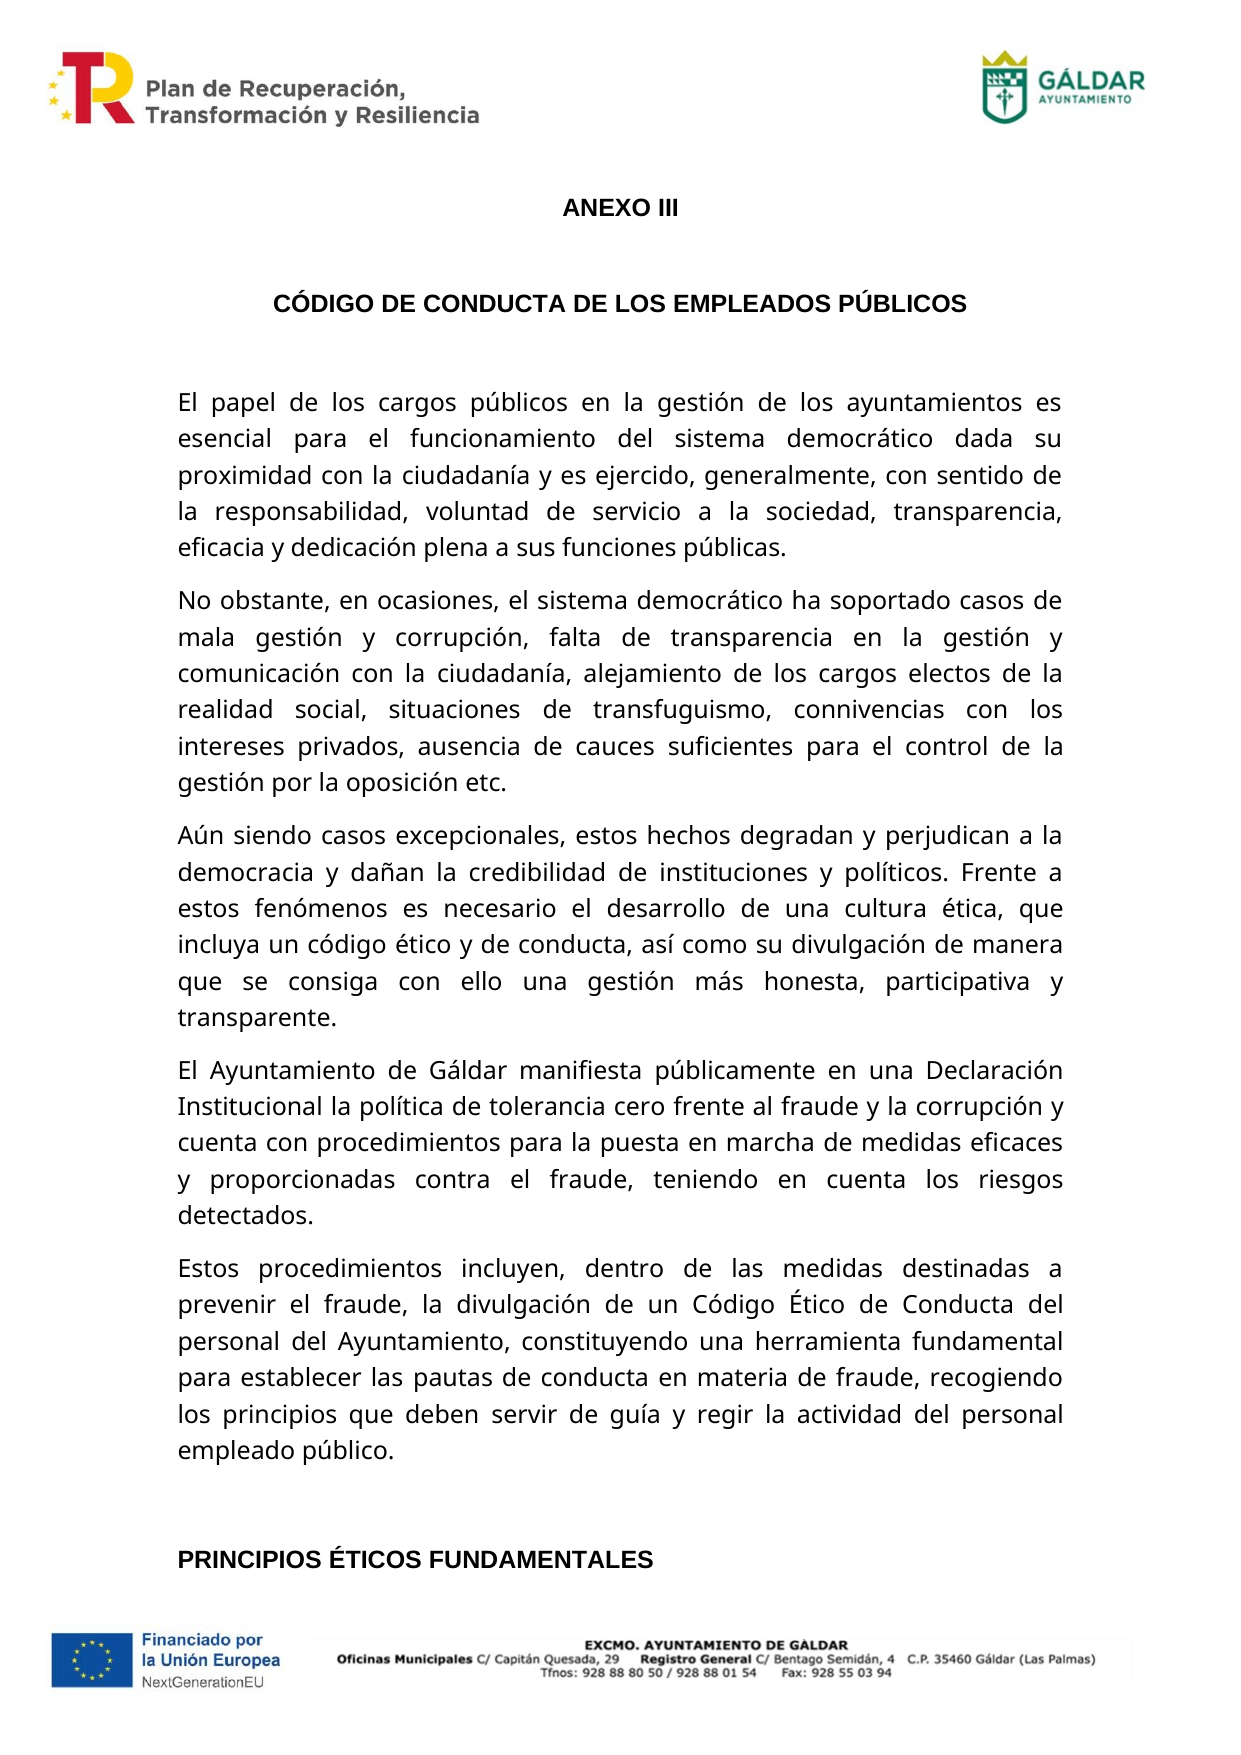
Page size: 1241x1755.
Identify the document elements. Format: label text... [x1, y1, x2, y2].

text Estos procedimientos incluyen, dentro de las medidas destinadas a prevenir el fraude, la divulgación de un Código Ético de Conducta del personal del Ayuntamiento, constituyendo una herramienta fundamental para establecer las pautas de conducta en materia de fraude, recogiendo los principios que deben servir de guía y regir la actividad del personal empleado público. [177, 1251, 1064, 1467]
text No obstante, en ocasiones, el sistema democrático ha soportado casos de mala gestión y corrupción, falta de transparencia en la gestión y comunicación con la ciudadanía, alejamiento de los cargos electos de la realidad social, situaciones de transfuguismo, connivencias con los intereses privados, ausencia de cauces suficientes para el control de la gestión por la oposición etc. [177, 583, 1064, 799]
text CÓDIGO DE CONDUCTA DE LOS EMPLEADOS PÚBLICOS [271, 289, 969, 318]
subtitle ANEXO III [271, 193, 970, 222]
text El papel de los cargos públicos en la gestión de los ayuntamientos es esencial para el funcionamiento del sistema democrático dada su proximidad con la ciudadanía y es ejercido, generalmente, con sentido de la responsabilidad, voluntad de servicio a la sociedad, transparencia, eficacia y dedicación plena a sus funciones públicas. [177, 384, 1063, 564]
subtitle PRINCIPIOS ÉTICOS FUNDAMENTALES [177, 1545, 1153, 1574]
text Aún siendo casos excepcionales, estos hechos degradan y perjudican a la democracia y dañan la credibilidad de instituciones y políticos. Frente a estos fenómenos es necesario el desarrollo de una cultura ética, que incluya un código ético y de conducta, así como su divulgación de manera que se consiga con ello una gestión más honesta, participativa y transparente. [177, 818, 1064, 1034]
text El Ayuntamiento de Gáldar manifiesta públicamente en una Declaración Institucional la política de tolerancia cero frente al fraude y la corrupción y cuenta con procedimientos para la puesta en marcha de medidas eficaces y proporcionadas contra el fraude, teniendo en cuenta los riesgos detectados. [177, 1052, 1064, 1232]
